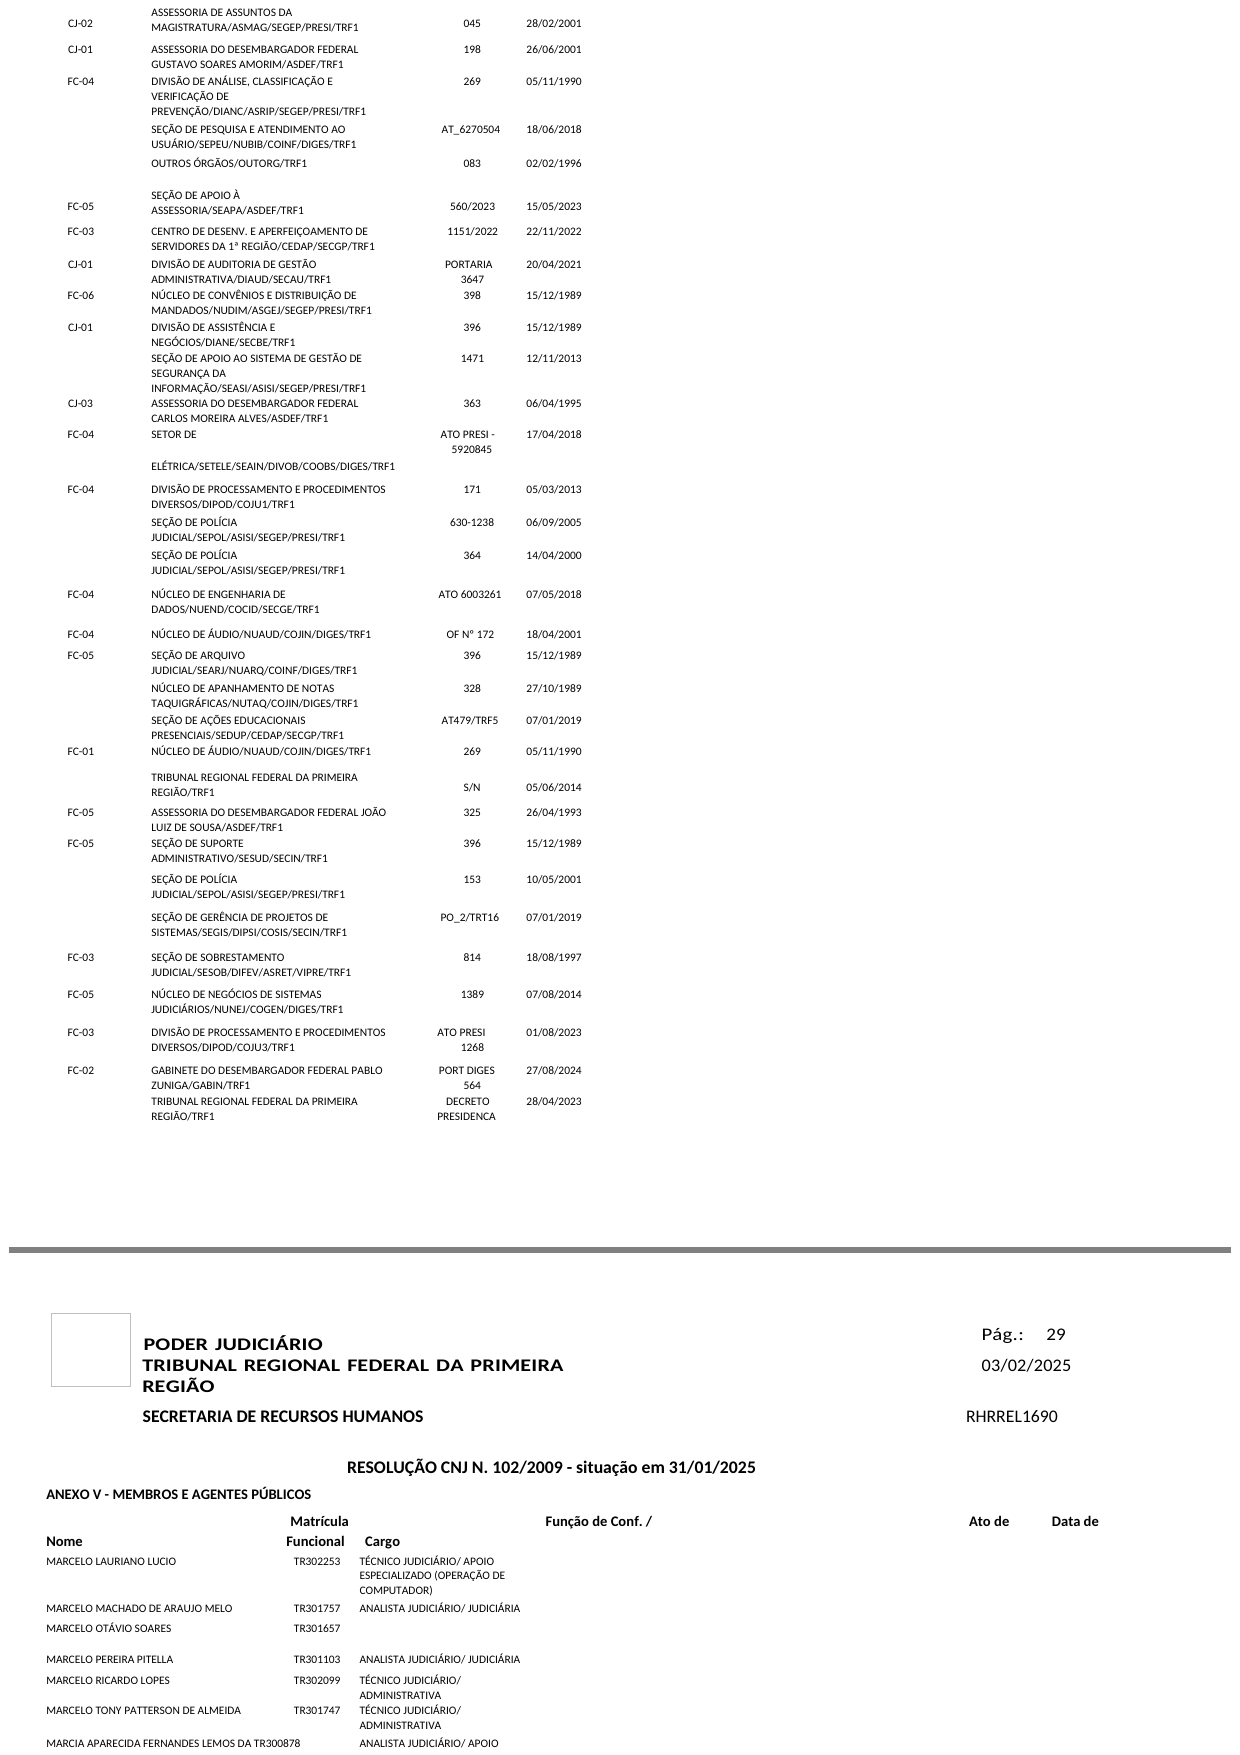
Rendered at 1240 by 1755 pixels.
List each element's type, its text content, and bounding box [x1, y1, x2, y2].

table_cell TÉCNICO JUDICIÁRIO/ ADMINISTRATIVA [359, 1674, 544, 1703]
table_cell MARCELO PEREIRA PITELLA [46, 1652, 286, 1674]
table_cell FC-05 [45, 188, 151, 224]
table_cell MARCELO OTÁVIO SOARES [46, 1621, 286, 1652]
table_cell [428, 224, 437, 257]
table_cell 15/12/1989 [526, 320, 592, 351]
table_cell TRIBUNAL REGIONAL FEDERAL DA PRIMEIRA REGIÃO/TRF1 [151, 771, 437, 805]
table_cell ASSESSORIA DO DESEMBARGADOR FEDERAL JOÃO LUIZ DE SOUSA/ASDEF/TRF1 [151, 805, 437, 836]
table_cell MARCIA APARECIDA FERNANDES LEMOS DA TR300878 [46, 1736, 359, 1751]
table_cell NÚCLEO DE ENGENHARIA DE DADOS/NUEND/COCID/SECGE/TRF1 [151, 588, 437, 627]
table_cell 22/11/2022 [526, 224, 592, 257]
table_cell [544, 1652, 950, 1674]
table_cell FC-05 [45, 988, 151, 1026]
table_cell TR301103 [286, 1652, 359, 1674]
table_cell 269 [437, 75, 526, 122]
table_cell [950, 1652, 1099, 1674]
table_cell Funcional [286, 1533, 359, 1554]
table_cell [544, 1674, 950, 1703]
table_cell [428, 428, 437, 459]
table_cell ANALISTA JUDICIÁRIO/ JUDICIÁRIA [359, 1601, 544, 1621]
table_cell 26/06/2001 [526, 42, 592, 74]
table_cell 12/11/2013 [526, 351, 592, 396]
table_cell FC-03 [45, 224, 151, 257]
table_cell 06/04/1995 [526, 396, 592, 427]
table_cell ELÉTRICA/SETELE/SEAIN/DIVOB/COOBS/DIGES/TRF1 [151, 459, 437, 482]
table_cell 396 [437, 649, 526, 682]
table_cell DECRETO PRESIDENCA [437, 1095, 526, 1126]
table_cell ASSESSORIA DO DESEMBARGADOR FEDERAL GUSTAVO SOARES AMORIM/ASDEF/TRF1 [151, 42, 428, 74]
table_cell [950, 1554, 1099, 1601]
table_cell [428, 75, 437, 122]
table_cell 1471 [437, 351, 526, 396]
table_cell 630-1238 [437, 515, 526, 548]
table_cell PO_2/TRT16 [437, 910, 526, 950]
table_cell SEÇÃO DE POLÍCIA JUDICIAL/SEPOL/ASISI/SEGEP/PRESI/TRF1 [151, 548, 437, 588]
table_cell [45, 713, 151, 744]
table_cell 14/04/2000 [526, 548, 592, 588]
table_cell ASSESSORIA DO DESEMBARGADOR FEDERAL CARLOS MOREIRA ALVES/ASDEF/TRF1 [151, 396, 428, 427]
table_cell OUTROS ÓRGÃOS/OUTORG/TRF1 [151, 157, 428, 188]
table_cell [45, 873, 151, 910]
table_cell 27/10/1989 [526, 682, 592, 713]
table_cell [428, 396, 437, 427]
table_cell 06/09/2005 [526, 515, 592, 548]
table_cell 045 [437, 5, 526, 42]
table_cell [544, 1736, 950, 1751]
table_cell 07/08/2014 [526, 988, 592, 1026]
table_cell FC-05 [45, 836, 151, 873]
table_cell [428, 122, 437, 157]
table_cell MARCELO TONY PATTERSON DE ALMEIDA [46, 1703, 286, 1736]
table_cell PORTARIA 3647 [437, 257, 526, 288]
table_cell 10/05/2001 [526, 873, 592, 910]
table_cell [544, 1703, 950, 1736]
table_cell NÚCLEO DE ÁUDIO/NUAUD/COJIN/DIGES/TRF1 [151, 745, 437, 771]
table_cell [45, 157, 151, 188]
table_cell TÉCNICO JUDICIÁRIO/ ADMINISTRATIVA [359, 1703, 544, 1736]
table_cell CJ-01 [45, 42, 151, 74]
table_cell DIVISÃO DE PROCESSAMENTO E PROCEDIMENTOS DIVERSOS/DIPOD/COJU1/TRF1 [151, 483, 437, 515]
table_cell [544, 1601, 950, 1621]
table_cell 27/08/2024 [526, 1063, 592, 1094]
table_cell SEÇÃO DE PESQUISA E ATENDIMENTO AO USUÁRIO/SEPEU/NUBIB/COINF/DIGES/TRF1 [151, 122, 428, 157]
table_cell TR302253 [286, 1554, 359, 1601]
table_cell 153 [437, 873, 526, 910]
table_cell FC-03 [45, 950, 151, 988]
table_cell [45, 515, 151, 548]
table_cell ASSESSORIA DE ASSUNTOS DA MAGISTRATURA/ASMAG/SEGEP/PRESI/TRF1 [151, 5, 428, 42]
table_cell 05/06/2014 [526, 771, 592, 805]
table_cell [428, 289, 437, 320]
table_cell MARCELO RICARDO LOPES [46, 1674, 286, 1703]
table_cell CJ-01 [45, 320, 151, 351]
table_cell 15/12/1989 [526, 649, 592, 682]
table_cell [428, 257, 437, 288]
table_cell [428, 42, 437, 74]
table_cell 28/02/2001 [526, 5, 592, 42]
table_cell 28/04/2023 [526, 1095, 592, 1126]
table_cell [950, 1736, 1099, 1751]
table_cell ANALISTA JUDICIÁRIO/ APOIO [359, 1736, 544, 1751]
table_cell [950, 1674, 1099, 1703]
table_cell TRIBUNAL REGIONAL FEDERAL DA PRIMEIRA REGIÃO/TRF1 [151, 1095, 437, 1126]
table_cell [359, 1621, 544, 1652]
table_cell S/N [437, 771, 526, 805]
table_cell 560/2023 [437, 188, 526, 224]
table_cell FC-03 [45, 1026, 151, 1063]
table_cell AT_6270504 [437, 122, 526, 157]
table_cell ATO PRESI 1268 [437, 1026, 526, 1063]
table_cell [45, 910, 151, 950]
table_cell 814 [437, 950, 526, 988]
table_cell Matrícula Função de Conf. / [46, 1504, 950, 1533]
table_cell 18/04/2001 [526, 627, 592, 649]
table_cell 05/11/1990 [526, 75, 592, 122]
table_cell NÚCLEO DE ÁUDIO/NUAUD/COJIN/DIGES/TRF1 [151, 627, 437, 649]
table_cell TR301747 [286, 1703, 359, 1736]
table_cell TÉCNICO JUDICIÁRIO/ APOIO ESPECIALIZADO (OPERAÇÃO DE COMPUTADOR) [359, 1554, 544, 1601]
table_cell 01/08/2023 [526, 1026, 592, 1063]
table_cell FC-04 [45, 627, 151, 649]
table_cell [45, 122, 151, 157]
table_cell FC-02 [45, 1063, 151, 1094]
table_cell Ato de Data de [950, 1504, 1099, 1533]
table_cell FC-04 [45, 428, 151, 482]
table_cell [950, 1533, 1099, 1554]
table_cell Cargo [359, 1533, 544, 1554]
table_cell FC-01 [45, 745, 151, 771]
table_cell [45, 771, 151, 805]
table_cell FC-04 [45, 588, 151, 627]
table_cell SEÇÃO DE ARQUIVO JUDICIAL/SEARJ/NUARQ/COINF/DIGES/TRF1 [151, 649, 437, 682]
table_cell 17/04/2018 [526, 428, 592, 482]
table_cell MARCELO MACHADO DE ARAUJO MELO [46, 1601, 286, 1621]
table_cell DIVISÃO DE PROCESSAMENTO E PROCEDIMENTOS DIVERSOS/DIPOD/COJU3/TRF1 [151, 1026, 437, 1063]
table_cell DIVISÃO DE AUDITORIA DE GESTÃO ADMINISTRATIVA/DIAUD/SECAU/TRF1 [151, 257, 428, 288]
table_cell 18/06/2018 [526, 122, 592, 157]
table_cell [428, 320, 437, 351]
table_cell SETOR DE [151, 428, 428, 459]
table_cell [950, 1621, 1099, 1652]
table_cell 18/08/1997 [526, 950, 592, 988]
table_cell 396 [437, 320, 526, 351]
table_cell 398 [437, 289, 526, 320]
table_cell [544, 1621, 950, 1652]
table_cell TR302099 [286, 1674, 359, 1703]
table_cell PORT DIGES 564 [437, 1063, 526, 1094]
table_cell 05/11/1990 [526, 745, 592, 771]
table_cell MARCELO LAURIANO LUCIO [46, 1554, 286, 1601]
table_cell 269 [437, 745, 526, 771]
table_cell [950, 1703, 1099, 1736]
table_cell 1151/2022 [437, 224, 526, 257]
table_cell 15/12/1989 [526, 836, 592, 873]
table_cell SEÇÃO DE SUPORTE ADMINISTRATIVO/SESUD/SECIN/TRF1 [151, 836, 437, 873]
table_cell [428, 157, 437, 188]
table_cell [428, 5, 437, 42]
table_cell [544, 1554, 950, 1601]
table_cell [45, 1095, 151, 1126]
table_cell CENTRO DE DESENV. E APERFEIÇOAMENTO DE SERVIDORES DA 1ª REGIÃO/CEDAP/SECGP/TRF1 [151, 224, 428, 257]
table_cell SEÇÃO DE POLÍCIA JUDICIAL/SEPOL/ASISI/SEGEP/PRESI/TRF1 [151, 515, 437, 548]
table_cell SEÇÃO DE APOIO AO SISTEMA DE GESTÃO DE SEGURANÇA DA INFORMAÇÃO/SEASI/ASISI/SEGEP/PRESI/TRF1 [151, 351, 428, 396]
table_cell CJ-02 [45, 5, 151, 42]
table_cell 07/01/2019 [526, 713, 592, 744]
table_cell Nome [46, 1533, 286, 1554]
table_cell 02/02/1996 [526, 157, 592, 188]
table_cell DIVISÃO DE ASSISTÊNCIA E NEGÓCIOS/DIANE/SECBE/TRF1 [151, 320, 428, 351]
table_cell NÚCLEO DE CONVÊNIOS E DISTRIBUIÇÃO DE MANDADOS/NUDIM/ASGEJ/SEGEP/PRESI/TRF1 [151, 289, 428, 320]
table_cell SEÇÃO DE APOIO À ASSESSORIA/SEAPA/ASDEF/TRF1 [151, 188, 428, 224]
table_cell 363 [437, 396, 526, 427]
table_cell NÚCLEO DE APANHAMENTO DE NOTAS TAQUIGRÁFICAS/NUTAQ/COJIN/DIGES/TRF1 [151, 682, 437, 713]
table_cell 15/12/1989 [526, 289, 592, 320]
table_cell 05/03/2013 [526, 483, 592, 515]
table_cell 15/05/2023 [526, 188, 592, 224]
table_cell 07/01/2019 [526, 910, 592, 950]
table_cell 171 [437, 483, 526, 515]
table_cell 07/05/2018 [526, 588, 592, 627]
table_cell 396 [437, 836, 526, 873]
table_cell SEÇÃO DE POLÍCIA JUDICIAL/SEPOL/ASISI/SEGEP/PRESI/TRF1 [151, 873, 437, 910]
table_cell ATO 6003261 [437, 588, 526, 627]
table_header SECRETARIA DE RECURSOS HUMANOS RESOLUÇÃO CNJ N. 102/2009 - situação em 31/01/2025 ANEXO V - MEMBROS E AGENTES PÚBLICOS [46, 1405, 950, 1504]
table_cell NÚCLEO DE NEGÓCIOS DE SISTEMAS JUDICIÁRIOS/NUNEJ/COGEN/DIGES/TRF1 [151, 988, 437, 1026]
table_cell [950, 1601, 1099, 1621]
table_cell 1389 [437, 988, 526, 1026]
table_cell [45, 351, 151, 396]
table_cell FC-04 [45, 75, 151, 122]
table_cell TR301757 [286, 1601, 359, 1621]
table_cell CJ-03 [45, 396, 151, 427]
table_cell [544, 1533, 950, 1554]
table_cell 26/04/1993 [526, 805, 592, 836]
table_cell SEÇÃO DE AÇÕES EDUCACIONAIS PRESENCIAIS/SEDUP/CEDAP/SECGP/TRF1 [151, 713, 437, 744]
table_cell 198 [437, 42, 526, 74]
table_cell DIVISÃO DE ANÁLISE, CLASSIFICAÇÃO E VERIFICAÇÃO DE PREVENÇÃO/DIANC/ASRIP/SEGEP/PRESI/TRF1 [151, 75, 428, 122]
table_cell GABINETE DO DESEMBARGADOR FEDERAL PABLO ZUNIGA/GABIN/TRF1 [151, 1063, 437, 1094]
table_cell ATO PRESI - 5920845 [437, 428, 526, 482]
table_cell [45, 682, 151, 713]
table_cell CJ-01 [45, 257, 151, 288]
table_cell TR301657 [286, 1621, 359, 1652]
table_cell [428, 351, 437, 396]
table_cell 328 [437, 682, 526, 713]
table_cell FC-05 [45, 805, 151, 836]
table_cell FC-06 [45, 289, 151, 320]
table_cell OF Nº 172 [437, 627, 526, 649]
table_cell AT479/TRF5 [437, 713, 526, 744]
table_cell SEÇÃO DE SOBRESTAMENTO JUDICIAL/SESOB/DIFEV/ASRET/VIPRE/TRF1 [151, 950, 437, 988]
table_cell [428, 188, 437, 224]
table_cell 325 [437, 805, 526, 836]
table_cell [45, 548, 151, 588]
table_cell SEÇÃO DE GERÊNCIA DE PROJETOS DE SISTEMAS/SEGIS/DIPSI/COSIS/SECIN/TRF1 [151, 910, 437, 950]
table_cell ANALISTA JUDICIÁRIO/ JUDICIÁRIA [359, 1652, 544, 1674]
table_cell 364 [437, 548, 526, 588]
table_cell FC-04 [45, 483, 151, 515]
table_header RHRREL1690 [950, 1405, 1099, 1504]
table_cell FC-05 [45, 649, 151, 682]
table_cell 20/04/2021 [526, 257, 592, 288]
table_cell 083 [437, 157, 526, 188]
